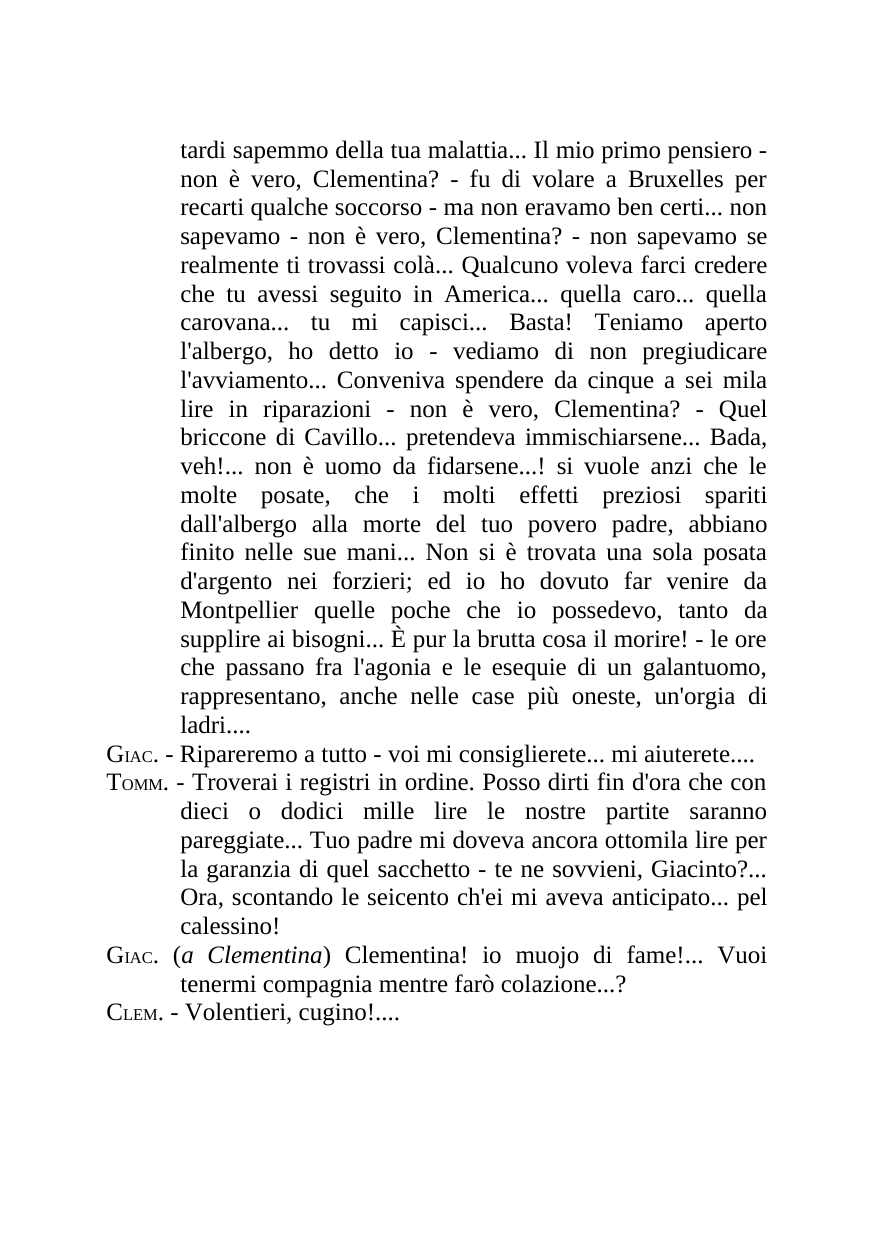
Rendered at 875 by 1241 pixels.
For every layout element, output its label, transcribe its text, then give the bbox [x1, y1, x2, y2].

text tardi sapemmo della tua malattia... Il mio primo pensiero - non è vero, Clementina? - fu di volare a Bruxelles per recarti qualche soccorso - ma non eravamo ben certi... non sapevamo - non è vero, Clementina? - non sapevamo se realmente ti trovassi colà... Qualcuno voleva farci credere che tu avessi seguito in America... quella caro... quella carovana... tu mi capisci... Basta! Teniamo aperto l'albergo, ho detto io - vediamo di non pregiudicare l'avviamento... Conveniva spendere da cinque a sei mila lire in riparazioni - non è vero, Clementina? - Quel briccone di Cavillo... pretendeva immischiarsene... Bada, veh!... non è uomo da fidarsene...! si vuole anzi che le molte posate, che i molti effetti preziosi spariti dall'albergo alla morte del tuo povero padre, abbiano finito nelle sue mani... Non si è trovata una sola posata d'argento nei forzieri; ed io ho dovuto far venire da Montpellier quelle poche che io possedevo, tanto da supplire ai bisogni... È pur la brutta cosa il morire! - le ore che passano fra l'agonia e le esequie di un galantuomo, rappresentano, anche nelle case più oneste, un'orgia di ladri.... [106, 135, 768, 739]
text Giac. (a Clementina) Clementina! io muojo di fame!... Vuoi tenermi compagnia mentre farò colazione...? [106, 940, 768, 997]
text Tomm. - Troverai i registri in ordine. Posso dirti fin d'ora che con dieci o dodici mille lire le nostre partite saranno pareggiate... Tuo padre mi doveva ancora ottomila lire per la garanzia di quel sacchetto - te ne sovvieni, Giacinto?... Ora, scontando le seicento ch'ei mi aveva anticipato... pel calessino! [106, 767, 768, 940]
text Clem. - Volentieri, cugino!.... [106, 997, 768, 1026]
text Giac. - Ripareremo a tutto - voi mi consiglierete... mi aiuterete.... [106, 739, 768, 767]
